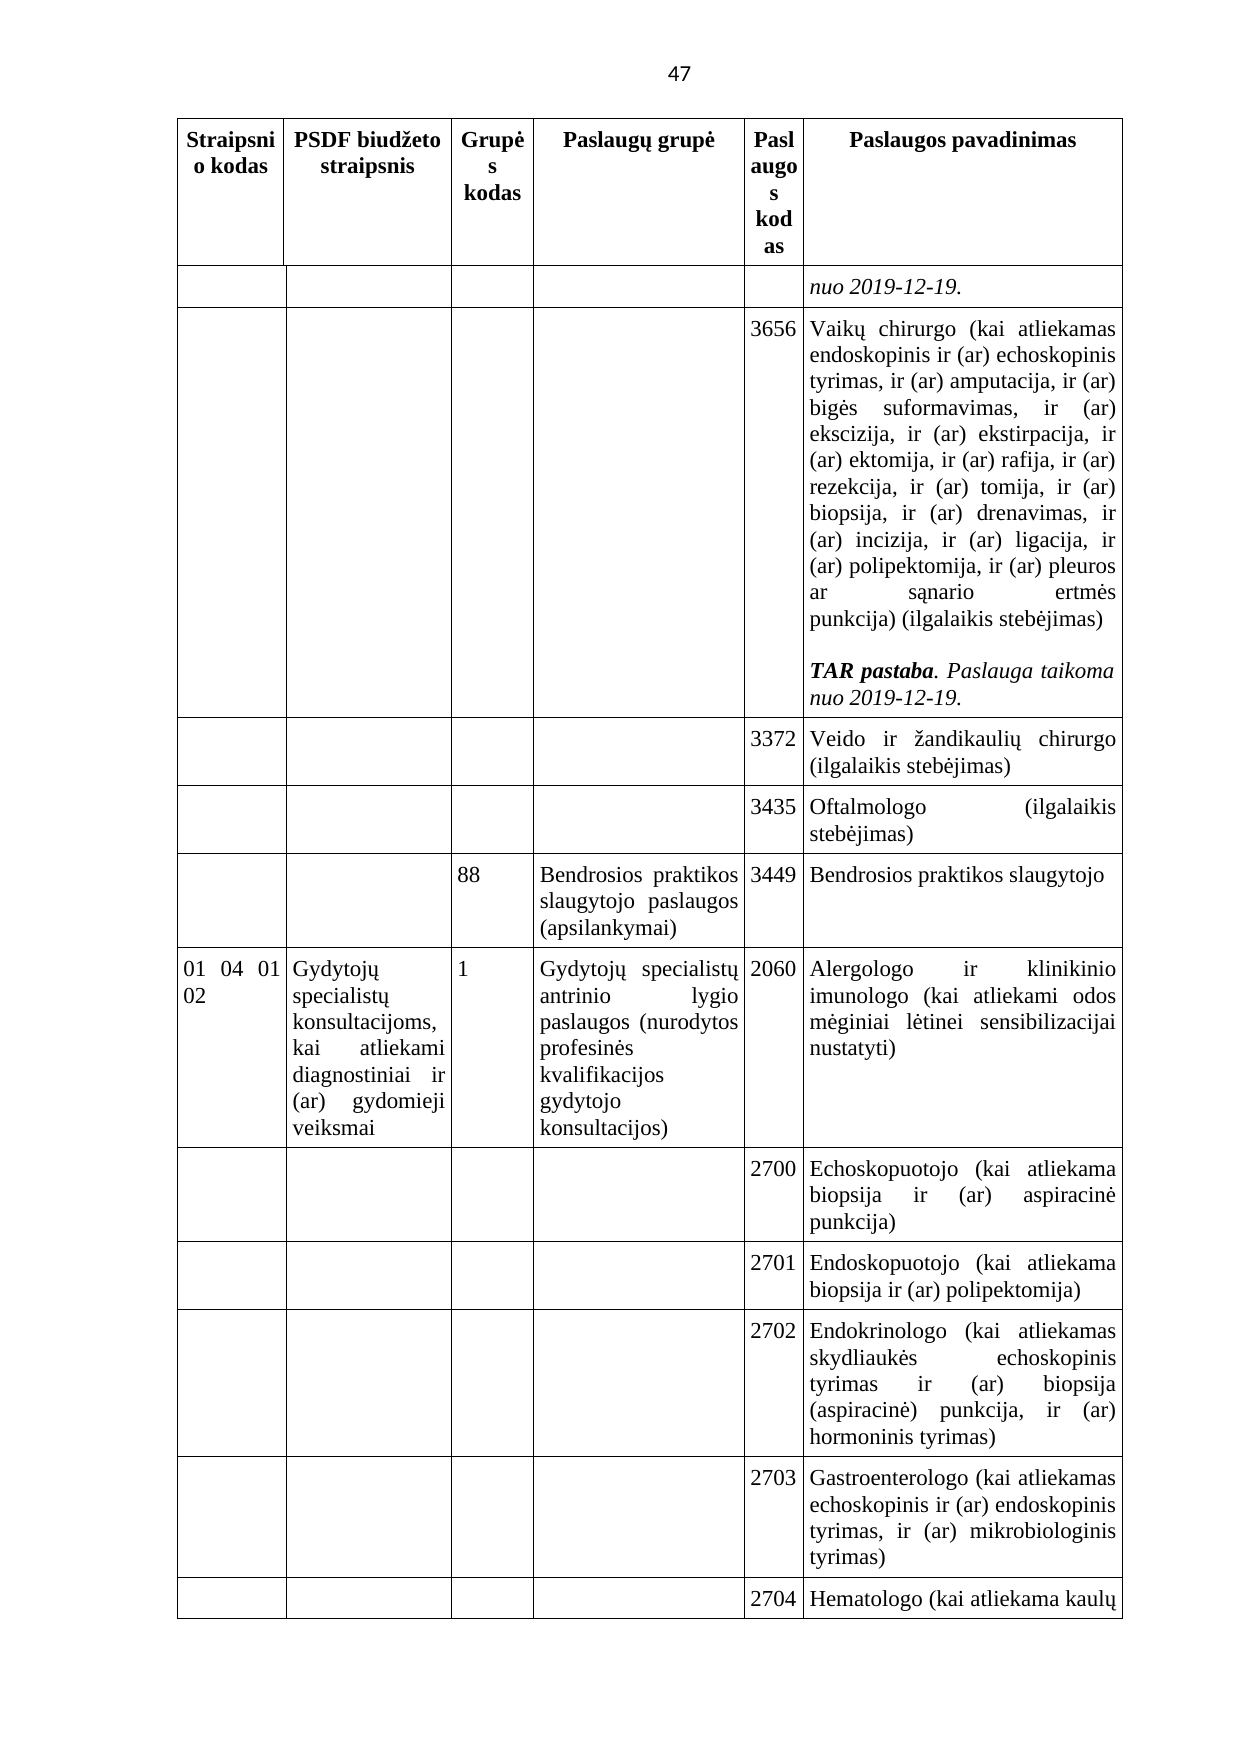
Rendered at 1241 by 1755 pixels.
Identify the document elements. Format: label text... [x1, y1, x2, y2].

table_cell Endoskopuotojo (kai atliekama biopsija ir (ar) polipektomija) [804, 1242, 1122, 1309]
table_cell 3656 [745, 308, 803, 717]
table_cell [534, 1457, 744, 1577]
table_cell Bendrosios praktikos slaugytojo [804, 854, 1122, 947]
table_cell [287, 1457, 451, 1577]
table_cell [178, 718, 286, 785]
table_header PSDF biudžeto straipsnis [284, 119, 451, 265]
table_cell [452, 266, 533, 307]
table_cell Gydytojų specialistų konsultacijoms, kai atliekami diagnostiniai ir (ar) gydomieji veiksmai [287, 948, 451, 1147]
table_cell [178, 1242, 286, 1309]
table_cell [452, 1242, 533, 1309]
table_cell Echoskopuotojo (kai atliekama biopsija ir (ar) aspiracinė punkcija) [804, 1148, 1122, 1241]
table_cell [287, 1148, 451, 1241]
table_header Grupės kodas [452, 119, 533, 265]
table_cell 88 [452, 854, 533, 947]
table_cell 1 [452, 948, 533, 1147]
table_cell [534, 266, 744, 307]
table_cell Vaikų chirurgo (kai atliekamas endoskopinis ir (ar) echoskopinis tyrimas, ir (ar) amputacija, ir (ar) bigės suformavimas, ir (ar) ekscizija, ir (ar) ekstirpacija, ir (ar) ektomija, ir (ar) rafija, ir (ar) rezekcija, ir (ar) tomija, ir (ar) biopsija, ir (ar) drenavimas, ir (ar) incizija, ir (ar) ligacija, ir (ar) polipektomija, ir (ar) pleuros ar sąnario ertmės punkcija) (ilgalaikis stebėjimas) TAR pastaba. Paslauga taikoma nuo 2019-12-19. [804, 308, 1122, 717]
table_cell [178, 854, 286, 947]
table_cell [287, 786, 451, 853]
table_cell 3435 [745, 786, 803, 853]
table_cell 2060 [745, 948, 803, 1147]
table_cell [287, 854, 451, 947]
table_cell [534, 1148, 744, 1241]
table_cell 2703 [745, 1457, 803, 1577]
table_cell [287, 308, 451, 717]
table_cell [534, 308, 744, 717]
table_cell Bendrosios praktikos slaugytojo paslaugos (apsilankymai) [534, 854, 744, 947]
table_cell [452, 786, 533, 853]
table_header Paslaugų grupė [534, 119, 744, 265]
table_cell [178, 1148, 286, 1241]
table_cell Alergologo ir klinikinio imunologo (kai atliekami odos mėginiai lėtinei sensibilizacijai nustatyti) [804, 948, 1122, 1147]
table_cell [287, 718, 451, 785]
table_cell [452, 1457, 533, 1577]
table_cell 3372 [745, 718, 803, 785]
table_cell 2702 [745, 1310, 803, 1456]
table_cell 2701 [745, 1242, 803, 1309]
table_cell [534, 718, 744, 785]
table_header Paslaugos kodas [745, 119, 803, 265]
table_cell [287, 1242, 451, 1309]
table_cell Veido ir žandikaulių chirurgo (ilgalaikis stebėjimas) [804, 718, 1122, 785]
table_cell [178, 266, 286, 307]
table_cell [452, 1310, 533, 1456]
table_cell [178, 1310, 286, 1456]
table_cell 2704 [745, 1578, 803, 1618]
table_cell Oftalmologo (ilgalaikis stebėjimas) [804, 786, 1122, 853]
table_cell [287, 1578, 451, 1618]
table_cell [534, 1578, 744, 1618]
table_cell 3449 [745, 854, 803, 947]
table_cell Hematologo (kai atliekama kaulų [804, 1578, 1122, 1618]
table_cell [178, 308, 286, 717]
table_cell [534, 1310, 744, 1456]
table_cell [452, 718, 533, 785]
table_cell 2700 [745, 1148, 803, 1241]
table_header Straipsnio kodas [178, 119, 283, 265]
table_cell [534, 1242, 744, 1309]
table_cell nuo 2019-12-19. [804, 266, 1122, 307]
table_cell [178, 1578, 286, 1618]
table_cell [287, 1310, 451, 1456]
table_cell Gydytojų specialistų antrinio lygio paslaugos (nurodytos profesinės kvalifikacijos gydytojo konsultacijos) [534, 948, 744, 1147]
table_cell Endokrinologo (kai atliekamas skydliaukės echoskopinis tyrimas ir (ar) biopsija (aspiracinė) punkcija, ir (ar) hormoninis tyrimas) [804, 1310, 1122, 1456]
table_cell [452, 1148, 533, 1241]
table_cell [452, 1578, 533, 1618]
table_cell [534, 786, 744, 853]
table_cell 01 04 01 02 [178, 948, 286, 1147]
table_cell [287, 266, 451, 307]
table_cell [452, 308, 533, 717]
table_cell [178, 1457, 286, 1577]
table_cell [745, 266, 803, 307]
table_cell Gastroenterologo (kai atliekamas echoskopinis ir (ar) endoskopinis tyrimas, ir (ar) mikrobiologinis tyrimas) [804, 1457, 1122, 1577]
table_header Paslaugos pavadinimas [804, 119, 1122, 265]
table_cell [178, 786, 286, 853]
